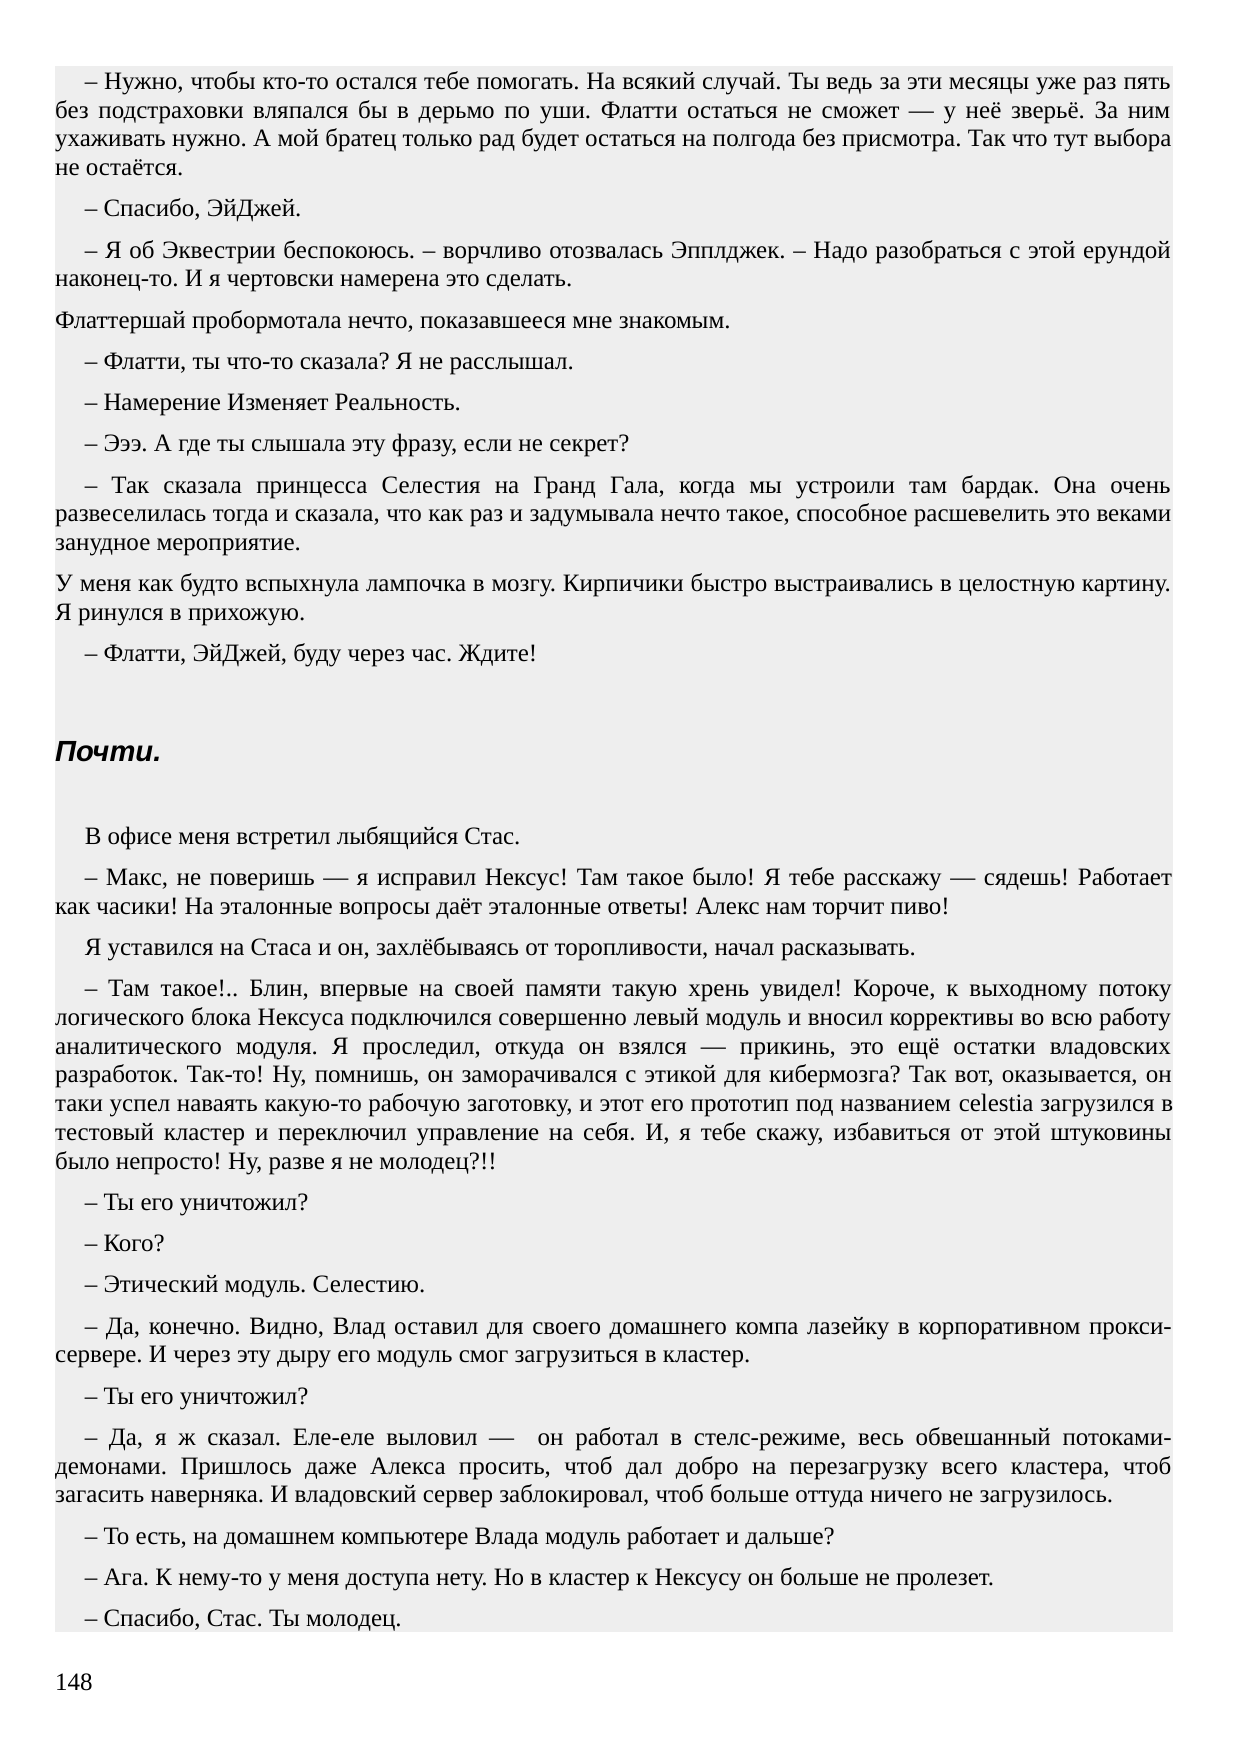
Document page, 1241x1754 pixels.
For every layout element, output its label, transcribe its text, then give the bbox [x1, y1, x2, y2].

text – Ага. К нему-то у меня доступа нету. Но в кластер к Нексусу он больше не пролезет. [55, 1562, 1173, 1591]
text – Ты его уничтожил? [55, 1381, 1173, 1409]
text – То есть, на домашнем компьютере Влада модуль работает и дальше? [55, 1521, 1173, 1549]
text – Так сказала принцесса Селестия на Гранд Гала, когда мы устроили там бардак. Она очень развеселилась тогда и сказала, что как раз и задумывала нечто такое, способное расшевелить это веками занудное мероприятие. [55, 470, 1173, 556]
text – Этический модуль. Селестию. [55, 1269, 1173, 1298]
text – Я об Эквестрии беспокоюсь. – ворчливо отозвалась Эпплджек. – Надо разобраться с этой ерундой наконец-то. И я чертовски намерена это сделать. [55, 235, 1173, 292]
text – Ты его уничтожил? [55, 1187, 1173, 1216]
text – Да, конечно. Видно, Влад оставил для своего домашнего компа лазейку в корпоративном прокси-сервере. И через эту дыру его модуль смог загрузиться в кластер. [55, 1311, 1173, 1368]
subtitle Почти. [55, 733, 1173, 767]
text – Спасибо, Стас. Ты молодец. [55, 1603, 1173, 1632]
text – Да, я ж сказал. Еле-еле выловил — он работал в стелс-режиме, весь обвешанный потоками-демонами. Пришлось даже Алекса просить, чтоб дал добро на перезагрузку всего кластера, чтоб загасить наверняка. И владовский сервер заблокировал, чтоб больше оттуда ничего не загрузилось. [55, 1422, 1173, 1508]
text – Спасибо, ЭйДжей. [55, 193, 1173, 222]
text – Флатти, ЭйДжей, буду через час. Ждите! [55, 638, 1173, 667]
text – Кого? [55, 1228, 1173, 1257]
text – Макс, не поверишь — я исправил Нексус! Там такое было! Я тебе расскажу — сядешь! Работает как часики! На эталонные вопросы даёт эталонные ответы! Алекс нам торчит пиво! [55, 862, 1173, 919]
text – Флатти, ты что-то сказала? Я не расслышал. [55, 346, 1173, 375]
text – Эээ. А где ты слышала эту фразу, если не секрет? [55, 428, 1173, 457]
text Я уставился на Стаса и он, захлёбываясь от торопливости, начал расказывать. [55, 932, 1173, 961]
text – Намерение Изменяет Реальность. [55, 387, 1173, 416]
text – Там такое!.. Блин, впервые на своей памяти такую хрень увидел! Короче, к выходному потоку логического блока Нексуса подключился совершенно левый модуль и вносил коррективы во всю работу аналитического модуля. Я проследил, откуда он взялся — прикинь, это ещё остатки владовских разработок. Так-то! Ну, помнишь, он заморачивался с этикой для кибермозга? Так вот, оказывается, он таки успел наваять какую-то рабочую заготовку, и этот его прототип под названием celestia загрузился в тестовый кластер и переключил управление на себя. И, я тебе скажу, избавиться от этой штуковины было непросто! Ну, разве я не молодец?!! [55, 973, 1173, 1174]
list Флаттершай пробормотала нечто, показавшееся мне знакомым. [55, 305, 1173, 333]
text – Нужно, чтобы кто-то остался тебе помогать. На всякий случай. Ты ведь за эти месяцы уже раз пять без подстраховки вляпался бы в дерьмо по уши. Флатти остаться не сможет — у неё зверьё. За ним ухаживать нужно. А мой братец только рад будет остаться на полгода без присмотра. Так что тут выбора не остаётся. [55, 66, 1173, 181]
list У меня как будто вспыхнула лампочка в мозгу. Кирпичики быстро выстраивались в целостную картину. Я ринулся в прихожую. [55, 568, 1173, 626]
text В офисе меня встретил лыбящийся Стас. [55, 821, 1173, 849]
